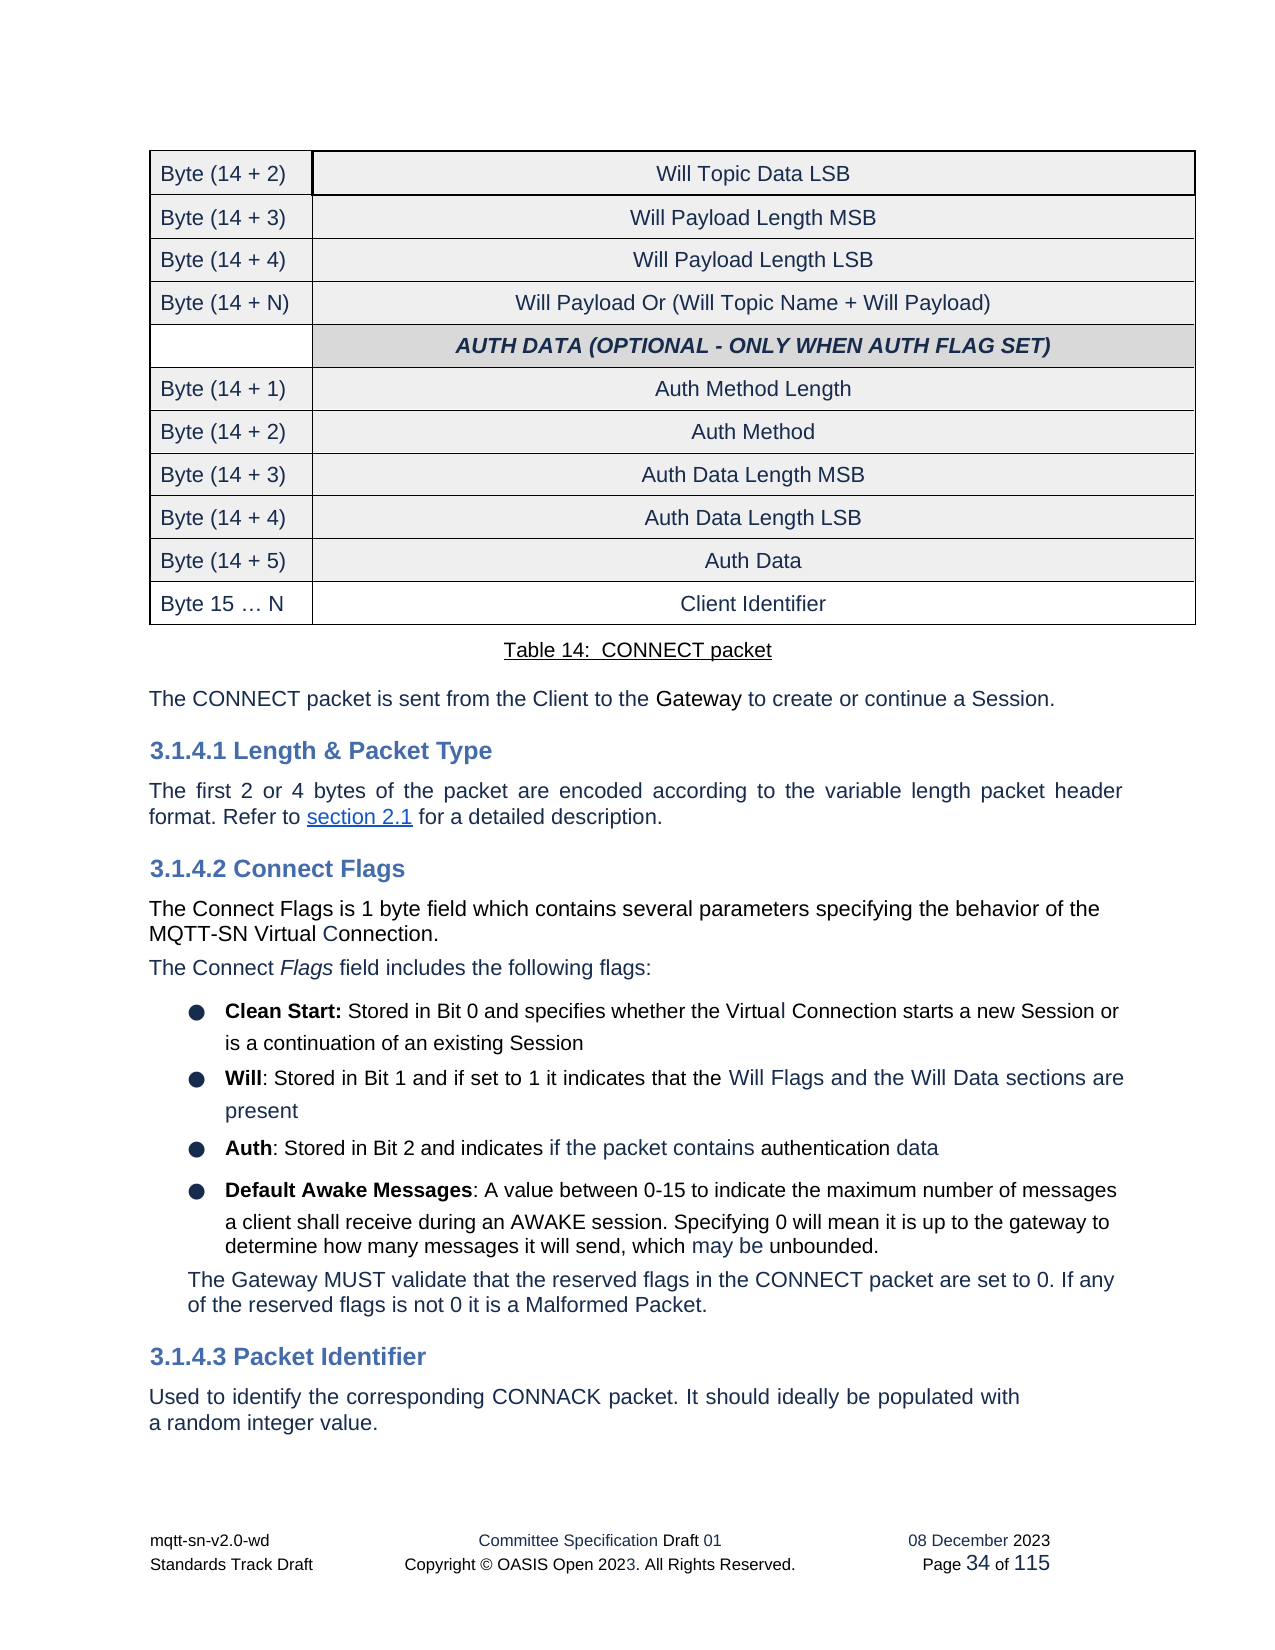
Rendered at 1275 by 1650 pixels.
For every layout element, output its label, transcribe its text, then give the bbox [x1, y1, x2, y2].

table_cell Byte (14 + 4) [151, 496, 312, 538]
table_cell Byte 15 … N [151, 582, 312, 624]
table_cell Byte (14 + 1) [151, 368, 312, 409]
table_cell Client Identifier [313, 581, 1195, 624]
table_cell Byte (14 + 2) [151, 411, 312, 452]
text The Connect Flags field includes the following flags: [148, 954, 1124, 980]
text The Connect Flags is 1 byte field which contains several parameters specifying the behavior of the MQTT-SN Virtual Connection. [148, 896, 1124, 946]
table_cell Auth Method Length [313, 367, 1195, 409]
table_cell Byte (14 + N) [151, 282, 312, 324]
table_cell [151, 325, 312, 367]
list Default Awake Messages: A value between 0-15 to indicate the maximum number of messages a client shall receive during an AWAKE session. Specifying 0 will mean it is up to the gateway to determine how many messages it will send, which may be unbounded. [187, 1167, 1124, 1259]
list Auth: Stored in Bit 2 and indicates if the packet contains authentication data [187, 1124, 1124, 1167]
table_cell Auth Data [313, 538, 1195, 581]
text The CONNECT packet is sent from the Client to the Gateway to create or continue a Session. [148, 686, 1124, 711]
subtitle 3.1.4.3 Packet Identifier [150, 1342, 1124, 1371]
table_cell Byte (14 + 5) [151, 539, 312, 581]
subtitle 3.1.4.2 Connect Flags [150, 854, 1124, 883]
table_cell Will Topic Data LSB [314, 152, 1194, 194]
table_cell Will Payload Length MSB [313, 196, 1195, 238]
subtitle 3.1.4.1 Length & Packet Type [150, 736, 1124, 765]
table_cell AUTH DATA (OPTIONAL - ONLY WHEN AUTH FLAG SET) [313, 324, 1195, 367]
table_cell Byte (14 + 2) [151, 151, 311, 194]
table_cell Byte (14 + 3) [151, 454, 312, 495]
text Used to identify the corresponding CONNACK packet. It should ideally be populated with a random integer value. [148, 1384, 1022, 1435]
text The Gateway MUST validate that the reserved flags in the CONNECT packet are set to 0. If any of the reserved flags is not 0 it is a Malformed Packet. [187, 1267, 1124, 1317]
text Table 14: CONNECT packet [150, 638, 1125, 662]
list Clean Start: Stored in Bit 0 and specifies whether the Virtual Connection starts a new Session or is a continuation of an existing Session [187, 988, 1124, 1055]
table_cell Byte (14 + 3) [151, 195, 312, 238]
list Will: Stored in Bit 1 and if set to 1 it indicates that the Will Flags and the Will Data sections are present [187, 1055, 1124, 1123]
table_cell Auth Data Length LSB [313, 495, 1195, 538]
table_cell Auth Data Length MSB [313, 453, 1195, 495]
table_cell Will Payload Or (Will Topic Name + Will Payload) [313, 281, 1195, 324]
table_cell Byte (14 + 4) [151, 239, 312, 281]
table_cell Auth Method [313, 410, 1195, 452]
table_cell Will Payload Length LSB [313, 238, 1195, 281]
text The first 2 or 4 bytes of the packet are encoded according to the variable length packet header format. Refer to section 2.1 for a detailed description. [148, 778, 1124, 829]
